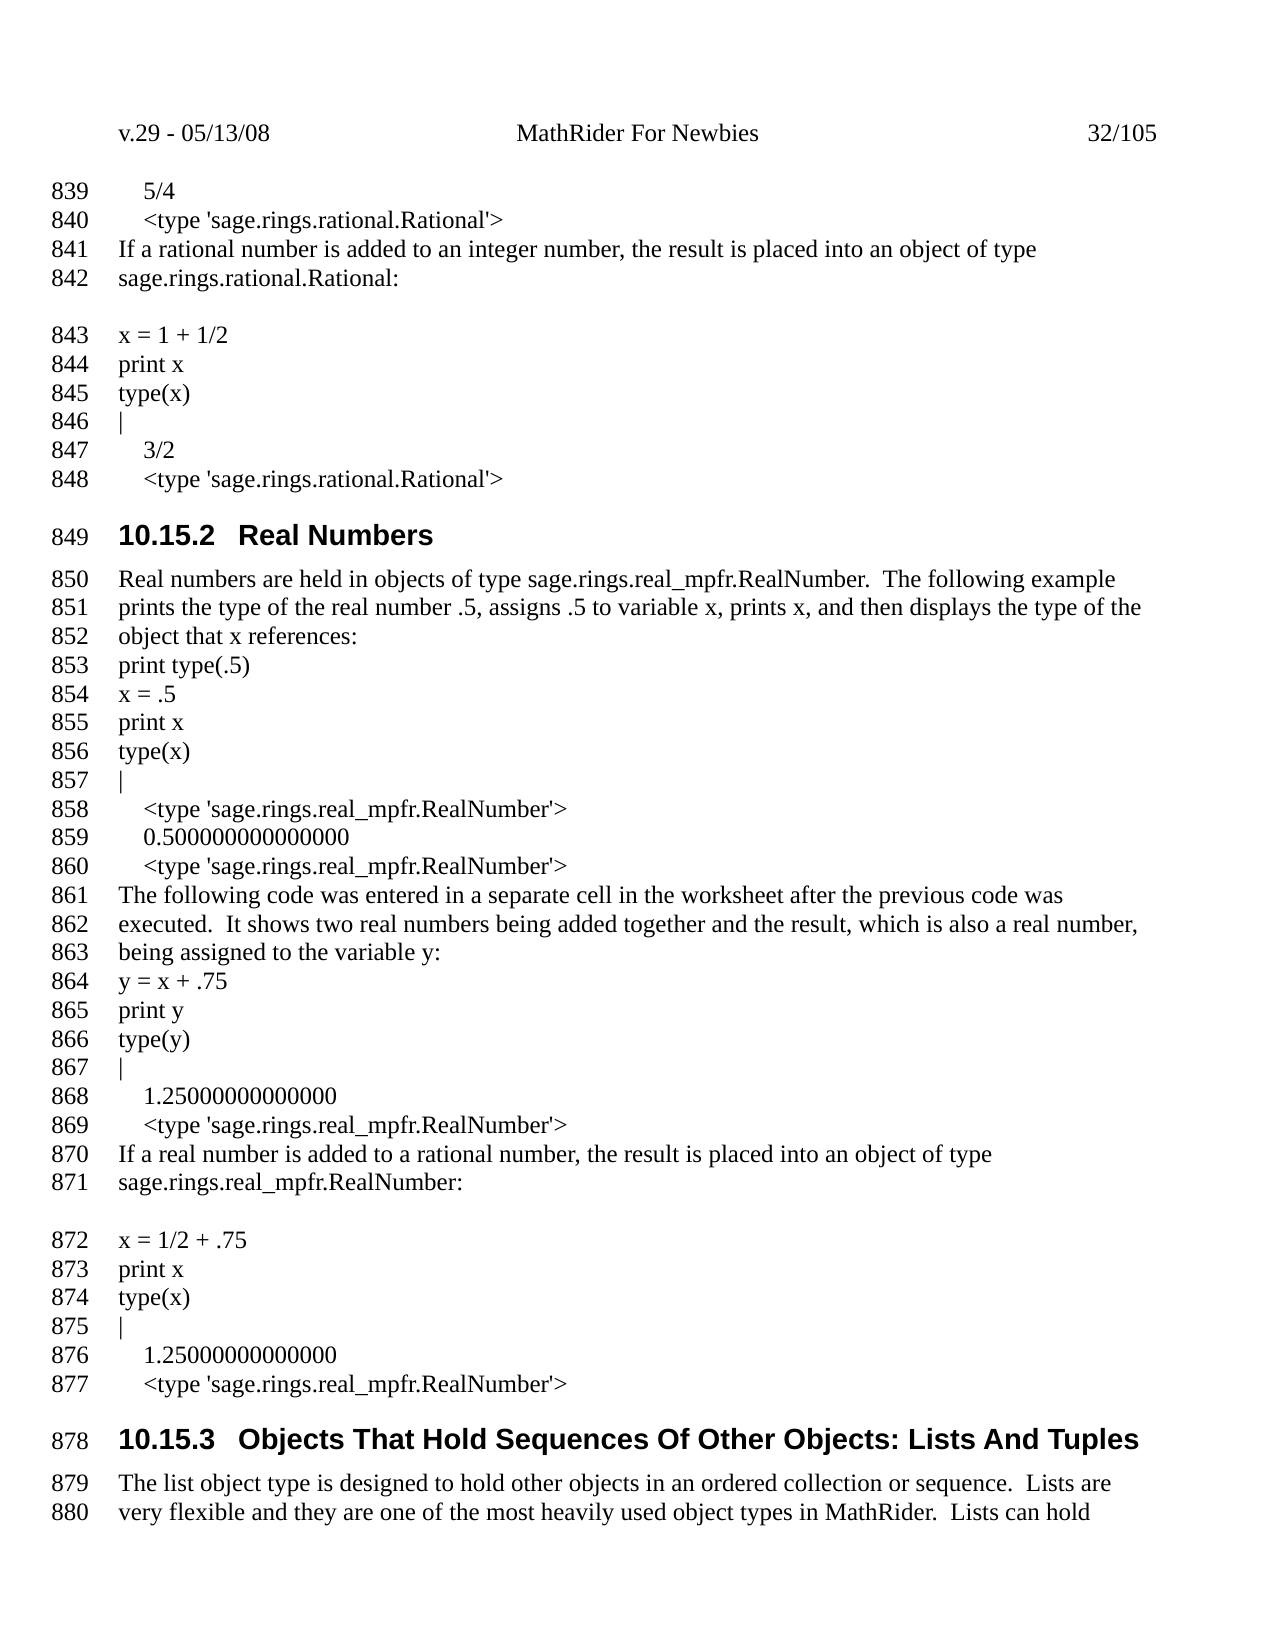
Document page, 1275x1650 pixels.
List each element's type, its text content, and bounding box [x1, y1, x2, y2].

text | [118, 406, 1157, 435]
text | [118, 1052, 1157, 1081]
text print x [118, 707, 1157, 736]
text The following code was entered in a separate cell in the worksheet after the previous code was executed. It shows two real numbers being added together and the result, which is also a real number, being assigned to the variable y: [118, 880, 1157, 966]
text The list object type is designed to hold other objects in an ordered collection or sequence. Lists are very flexible and they are one of the most heavily used object types in MathRider. Lists can hold [118, 1468, 1157, 1526]
text 0.500000000000000 [118, 822, 1157, 851]
text <type 'sage.rings.real_mpfr.RealNumber'> [118, 794, 1157, 822]
text type(x) [118, 378, 1157, 406]
text <type 'sage.rings.real_mpfr.RealNumber'> [118, 1110, 1157, 1139]
text 1.25000000000000 [118, 1081, 1157, 1110]
text | [118, 765, 1157, 794]
text Real numbers are held in objects of type sage.rings.real_mpfr.RealNumber. The following example prints the type of the real number .5, assigns .5 to variable x, prints x, and then displays the type of the object that x references: [118, 564, 1157, 650]
text print x [118, 1254, 1157, 1282]
text x = 1/2 + .75 [118, 1225, 1157, 1254]
text If a real number is added to a rational number, the result is placed into an object of type sage.rings.real_mpfr.RealNumber: [118, 1139, 1157, 1196]
text x = 1 + 1/2 [118, 320, 1157, 349]
text print type(.5) [118, 650, 1157, 679]
text If a rational number is added to an integer number, the result is placed into an object of type sage.rings.rational.Rational: [118, 234, 1157, 291]
text 5/4 [118, 176, 1157, 205]
subtitle Real Numbers [118, 518, 1157, 551]
text print x [118, 349, 1157, 378]
subtitle Objects That Hold Sequences Of Other Objects: Lists And Tuples [118, 1422, 1157, 1456]
text type(x) [118, 736, 1157, 765]
text <type 'sage.rings.real_mpfr.RealNumber'> [118, 1369, 1157, 1397]
text | [118, 1311, 1157, 1340]
text 1.25000000000000 [118, 1340, 1157, 1369]
text type(x) [118, 1282, 1157, 1311]
text <type 'sage.rings.rational.Rational'> [118, 205, 1157, 234]
text 3/2 [118, 435, 1157, 464]
text print y [118, 995, 1157, 1024]
text <type 'sage.rings.real_mpfr.RealNumber'> [118, 851, 1157, 880]
text y = x + .75 [118, 966, 1157, 995]
text x = .5 [118, 679, 1157, 707]
text type(y) [118, 1024, 1157, 1052]
text <type 'sage.rings.rational.Rational'> [118, 464, 1157, 493]
